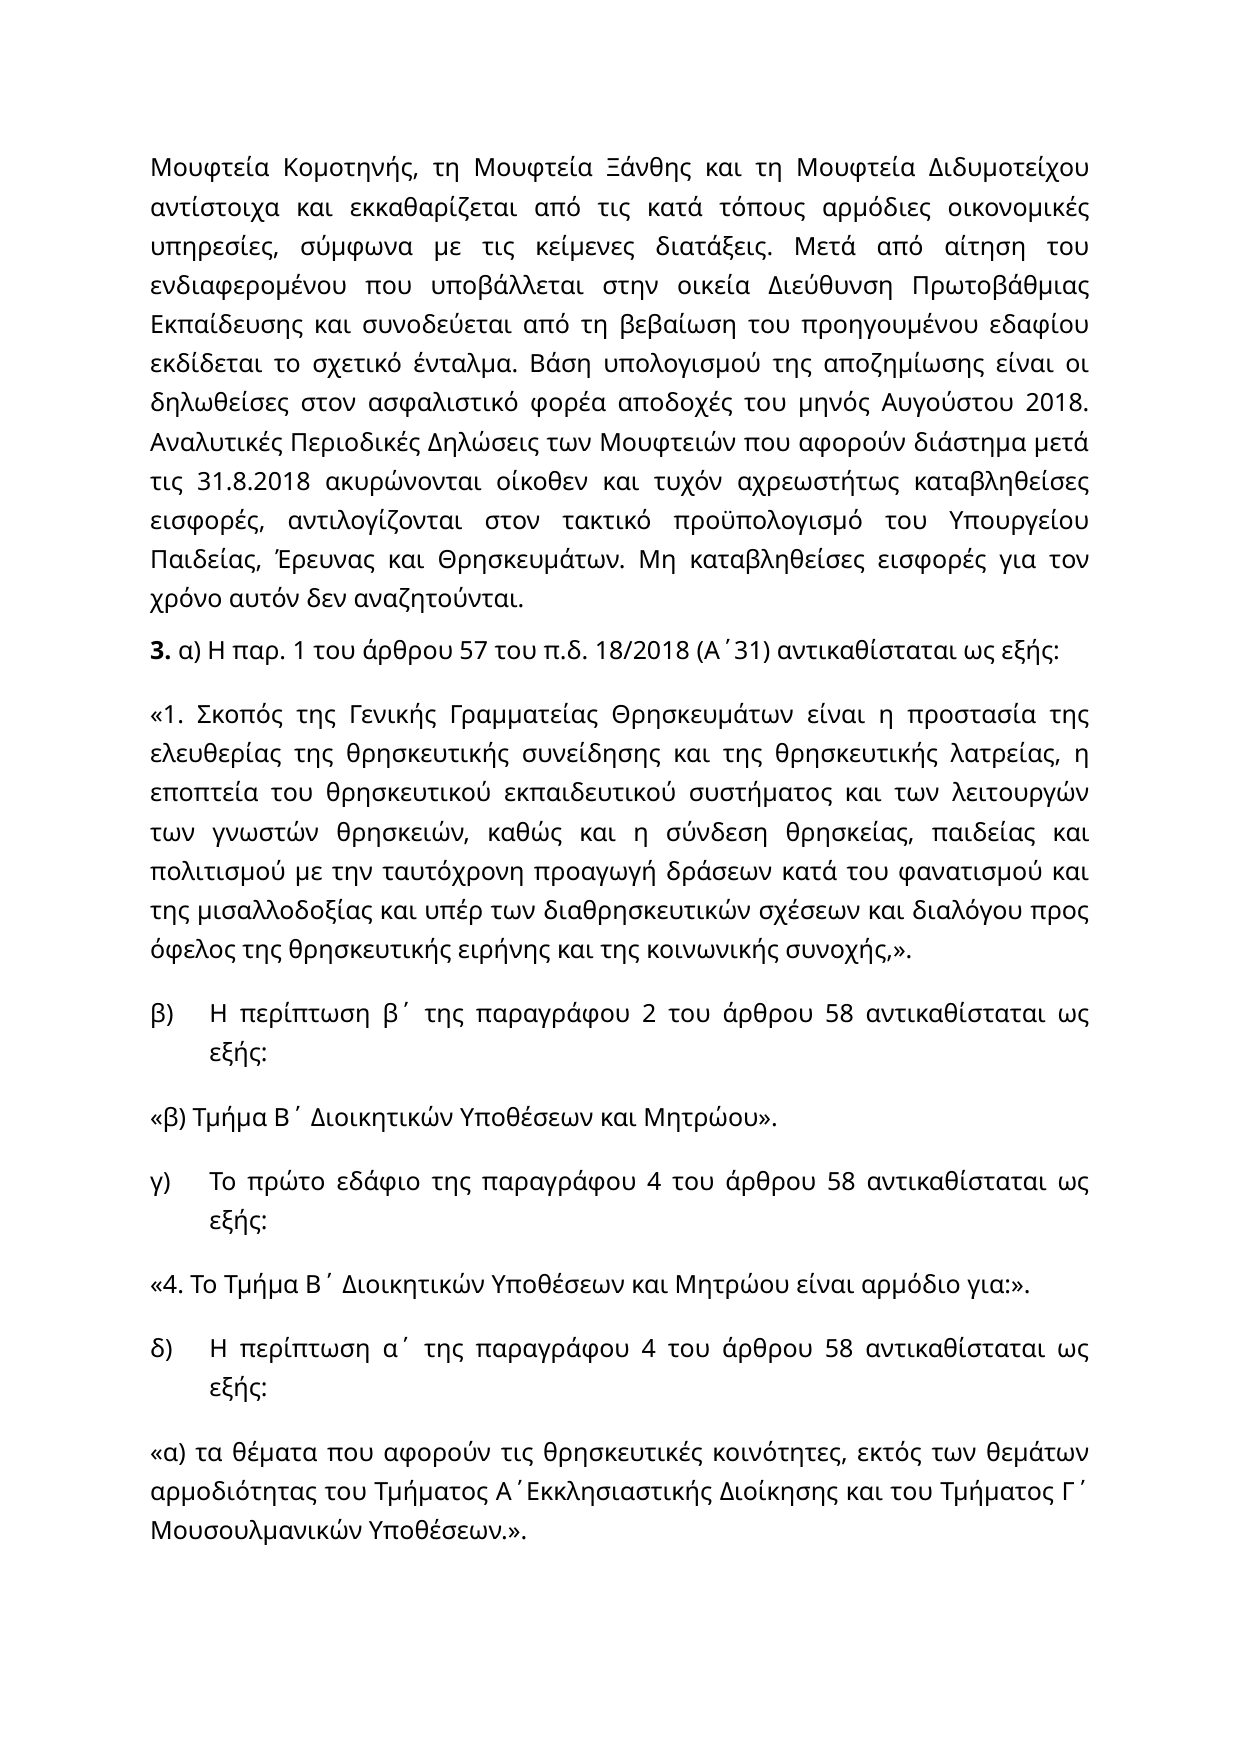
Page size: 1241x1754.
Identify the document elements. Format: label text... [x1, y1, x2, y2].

text «4. Το Τμήμα Β΄ Διοικητικών Υποθέσεων και Μητρώου είναι αρμόδιο για:». [150, 1267, 1090, 1301]
list β) Η περίπτωση β΄ της παραγράφου 2 του άρθρου 58 αντικαθίσταται ως εξής: [150, 996, 1090, 1069]
text «β) Τμήμα Β΄ Διοικητικών Υποθέσεων και Μητρώου». [150, 1099, 1090, 1133]
text «α) τα θέματα που αφορούν τις θρησκευτικές κοινότητες, εκτός των θεμάτων αρμοδιότητας του Τμήματος Α΄Εκκλησιαστικής Διοίκησης και του Τμήματος Γ΄ Μουσουλμανικών Υποθέσεων.». [150, 1434, 1090, 1547]
text 3. α) Η παρ. 1 του άρθρου 57 του π.δ. 18/2018 (Α΄31) αντικαθίσταται ως εξής: [150, 632, 1090, 667]
text Μουφτεία Κομοτηνής, τη Μουφτεία Ξάνθης και τη Μουφτεία Διδυμοτείχου αντίστοιχα και εκκαθαρίζεται από τις κατά τόπους αρμόδιες οικονομικές υπηρεσίες, σύμφωνα με τις κείμενες διατάξεις. Μετά από αίτηση του ενδιαφερομένου που υποβάλλεται στην οικεία Διεύθυνση Πρωτοβάθμιας Εκπαίδευσης και συνοδεύεται από τη βεβαίωση του προηγουμένου εδαφίου εκδίδεται το σχετικό ένταλμα. Βάση υπολογισμού της αποζημίωσης είναι οι δηλωθείσες στον ασφαλιστικό φορέα αποδοχές του μηνός Αυγούστου 2018. Αναλυτικές Περιοδικές Δηλώσεις των Μουφτειών που αφορούν διάστημα μετά τις 31.8.2018 ακυρώνονται οίκοθεν και τυχόν αχρεωστήτως καταβληθείσες εισφορές, αντιλογίζονται στον τακτικό προϋπολογισμό του Υπουργείου Παιδείας, Έρευνας και Θρησκευμάτων. Μη καταβληθείσες εισφορές για τον χρόνο αυτόν δεν αναζητούνται. [150, 150, 1090, 615]
list δ) Η περίπτωση α΄ της παραγράφου 4 του άρθρου 58 αντικαθίσταται ως εξής: [150, 1331, 1090, 1404]
list γ) Το πρώτο εδάφιο της παραγράφου 4 του άρθρου 58 αντικαθίσταται ως εξής: [150, 1163, 1090, 1237]
text «1. Σκοπός της Γενικής Γραμματείας Θρησκευμάτων είναι η προστασία της ελευθερίας της θρησκευτικής συνείδησης και της θρησκευτικής λατρείας, η εποπτεία του θρησκευτικού εκπαιδευτικού συστήματος και των λειτουργών των γνωστών θρησκειών, καθώς και η σύνδεση θρησκείας, παιδείας και πολιτισμού με την ταυτόχρονη προαγωγή δράσεων κατά του φανατισμού και της μισαλλοδοξίας και υπέρ των διαθρησκευτικών σχέσεων και διαλόγου προς όφελος της θρησκευτικής ειρήνης και της κοινωνικής συνοχής,». [150, 697, 1090, 966]
